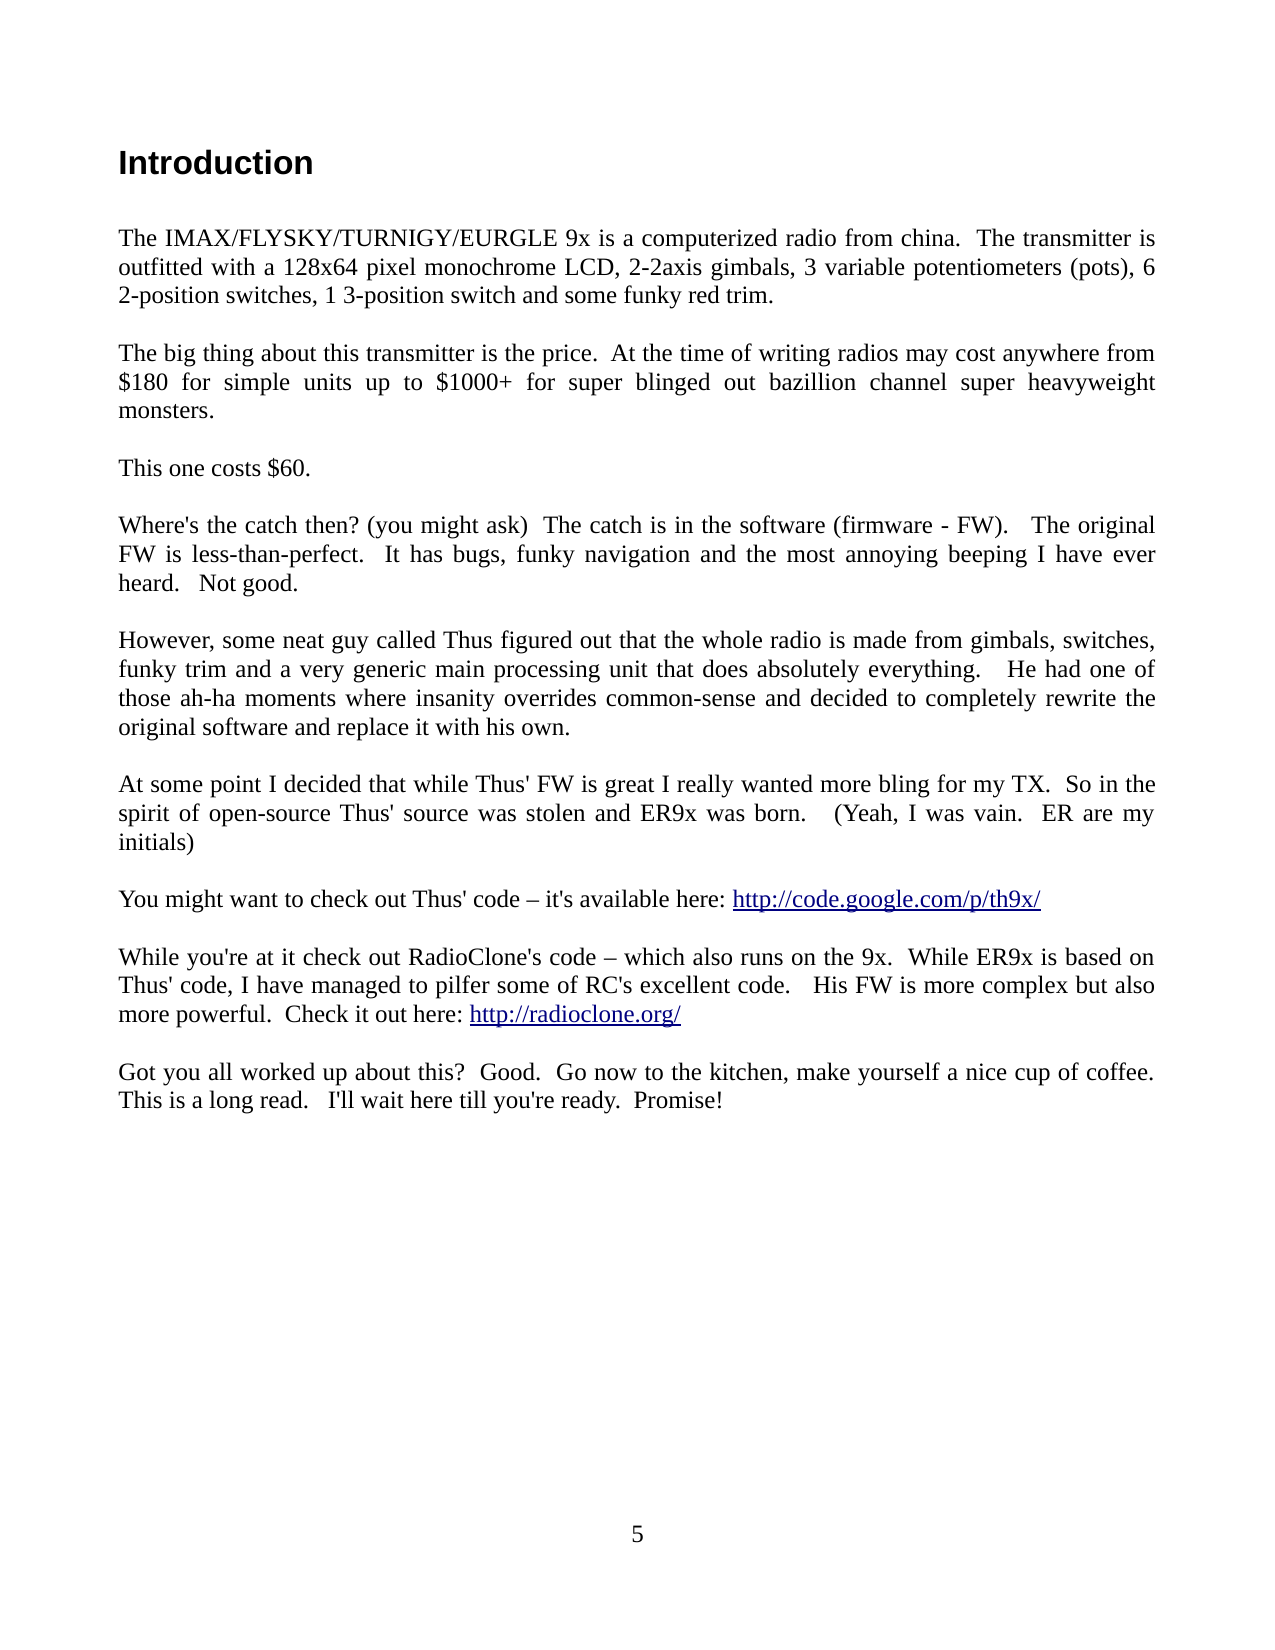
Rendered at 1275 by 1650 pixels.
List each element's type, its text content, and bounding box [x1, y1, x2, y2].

subtitle Introduction [118, 143, 1157, 182]
text The IMAX/FLYSKY/TURNIGY/EURGLE 9x is a computerized radio from china. The transmitter is outfitted with a 128x64 pixel monochrome LCD, 2-2axis gimbals, 3 variable potentiometers (pots), 6 2-position switches, 1 3-position switch and some funky red trim. [118, 223, 1157, 309]
text However, some neat guy called Thus figured out that the whole radio is made from gimbals, switches, funky trim and a very generic main processing unit that does absolutely everything. He had one of those ah-ha moments where insanity overrides common-sense and decided to completely rewrite the original software and replace it with his own. [118, 626, 1157, 741]
text You might want to check out Thus' code – it's available here: http://code.google.com/p/th9x/ [118, 884, 1157, 913]
text The big thing about this transmitter is the price. At the time of writing radios may cost anywhere from $180 for simple units up to $1000+ for super blinged out bazillion channel super heavyweight monsters. [118, 338, 1157, 424]
text Got you all worked up about this? Good. Go now to the kitchen, make yourself a nice cup of coffee. This is a long read. I'll wait here till you're ready. Promise! [118, 1057, 1157, 1114]
text This one costs $60. [118, 453, 1157, 482]
text At some point I decided that while Thus' FW is great I really wanted more bling for my TX. So in the spirit of open-source Thus' source was stolen and ER9x was born. (Yeah, I was vain. ER are my initials) [118, 769, 1157, 856]
text Where's the catch then? (you might ask) The catch is in the software (firmware - FW). The original FW is less-than-perfect. It has bugs, funky navigation and the most annoying beeping I have ever heard. Not good. [118, 511, 1157, 597]
text While you're at it check out RadioClone's code – which also runs on the 9x. While ER9x is based on Thus' code, I have managed to pilfer some of RC's excellent code. His FW is more complex but also more powerful. Check it out here: http://radioclone.org/ [118, 942, 1157, 1028]
